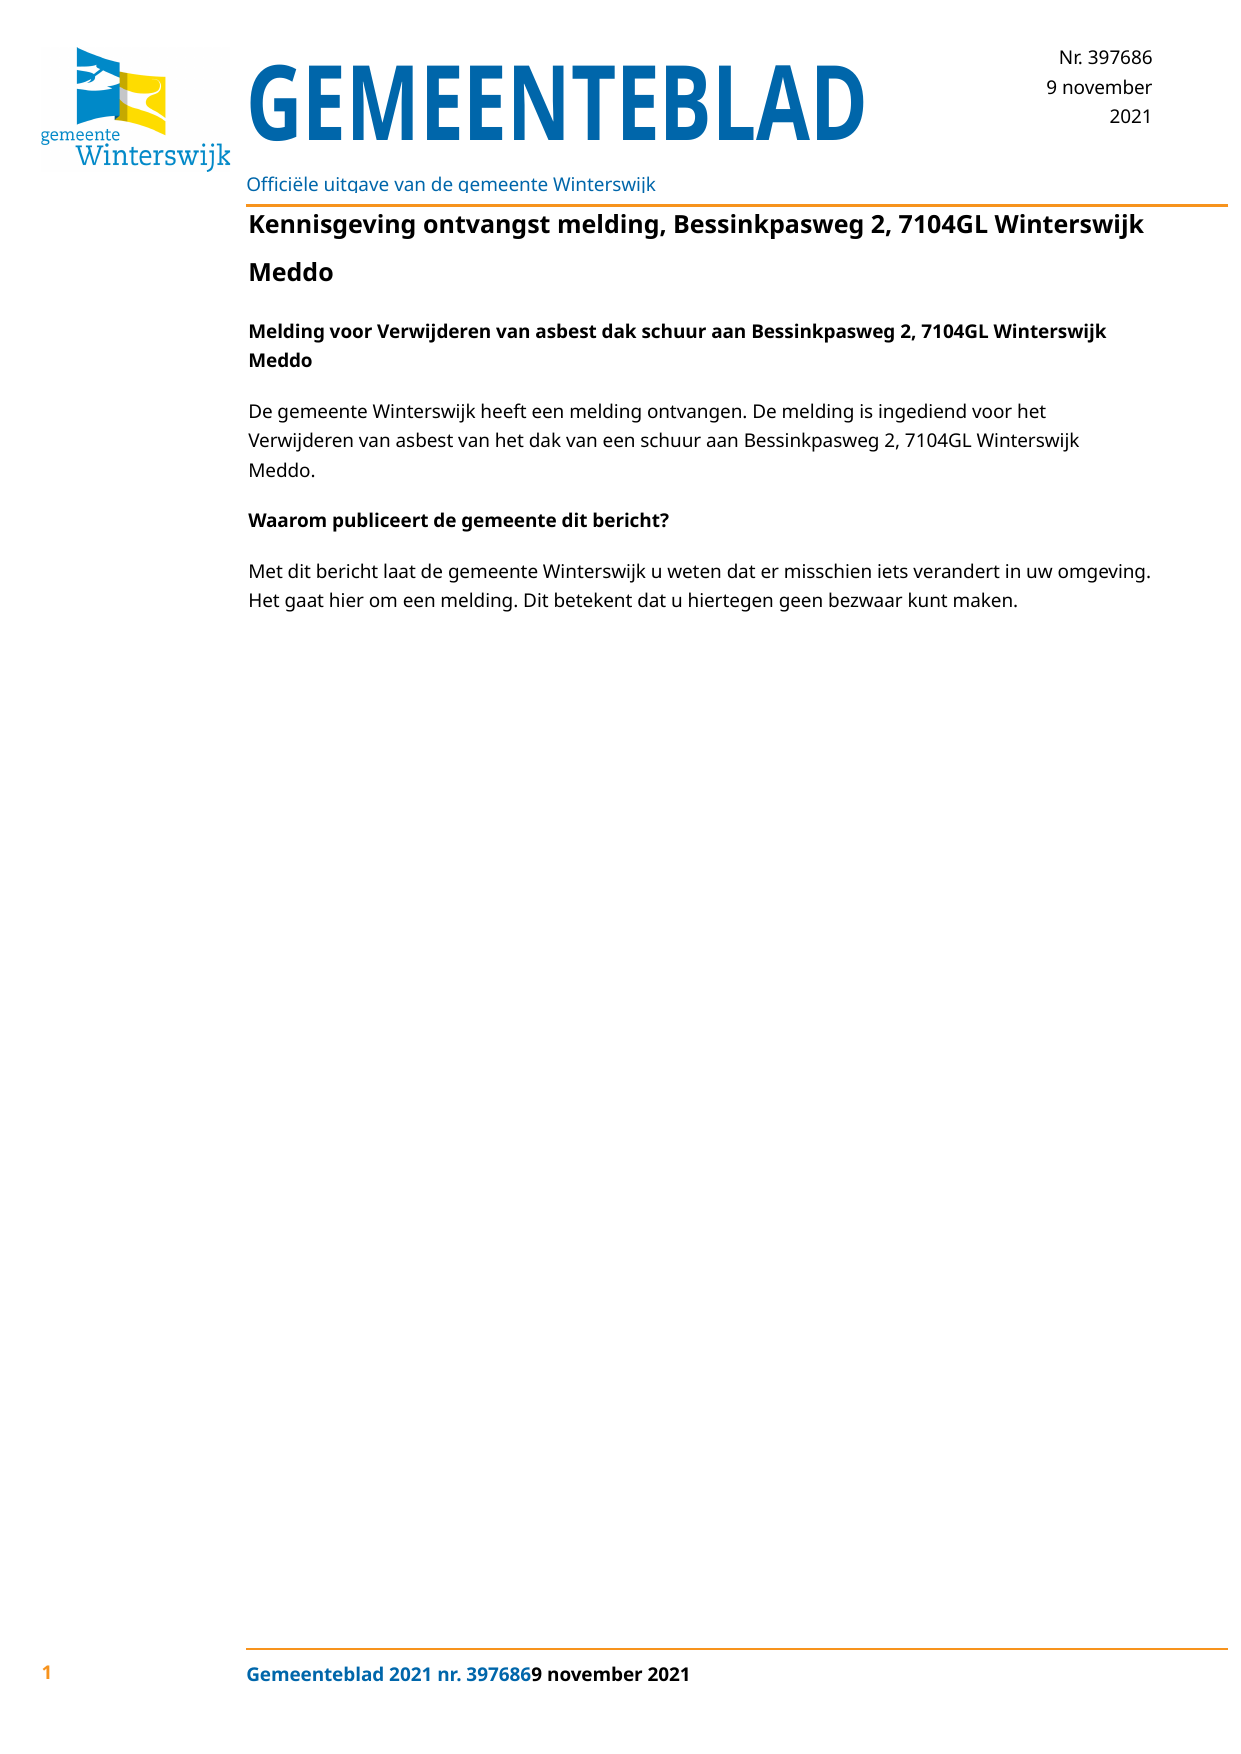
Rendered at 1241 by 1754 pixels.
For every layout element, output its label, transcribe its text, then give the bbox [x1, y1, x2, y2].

picture [225, 153, 231, 162]
text Kennisgeving ontvangst melding, Bessinkpasweg 2, 7104GL Winterswijk Meddo [248, 207, 1152, 288]
text Waarom publiceert de gemeente dit bericht? [248, 507, 1152, 533]
text De gemeente Winterswijk heeft een melding ontvangen. De melding is ingediend voor het Verwijderen van asbest van het dak van een schuur aan Bessinkpasweg 2, 7104GL Winterswijk Meddo. [248, 398, 1152, 483]
text Met dit bericht laat de gemeente Winterswijk u weten dat er misschien iets verandert in uw omgeving. Het gaat hier om een melding. Dit betekent dat u hiertegen geen bezwaar kunt maken. [248, 558, 1152, 613]
text Melding voor Verwijderen van asbest dak schuur aan Bessinkpasweg 2, 7104GL Winterswijk Meddo [248, 318, 1152, 373]
picture [41, 47, 231, 172]
